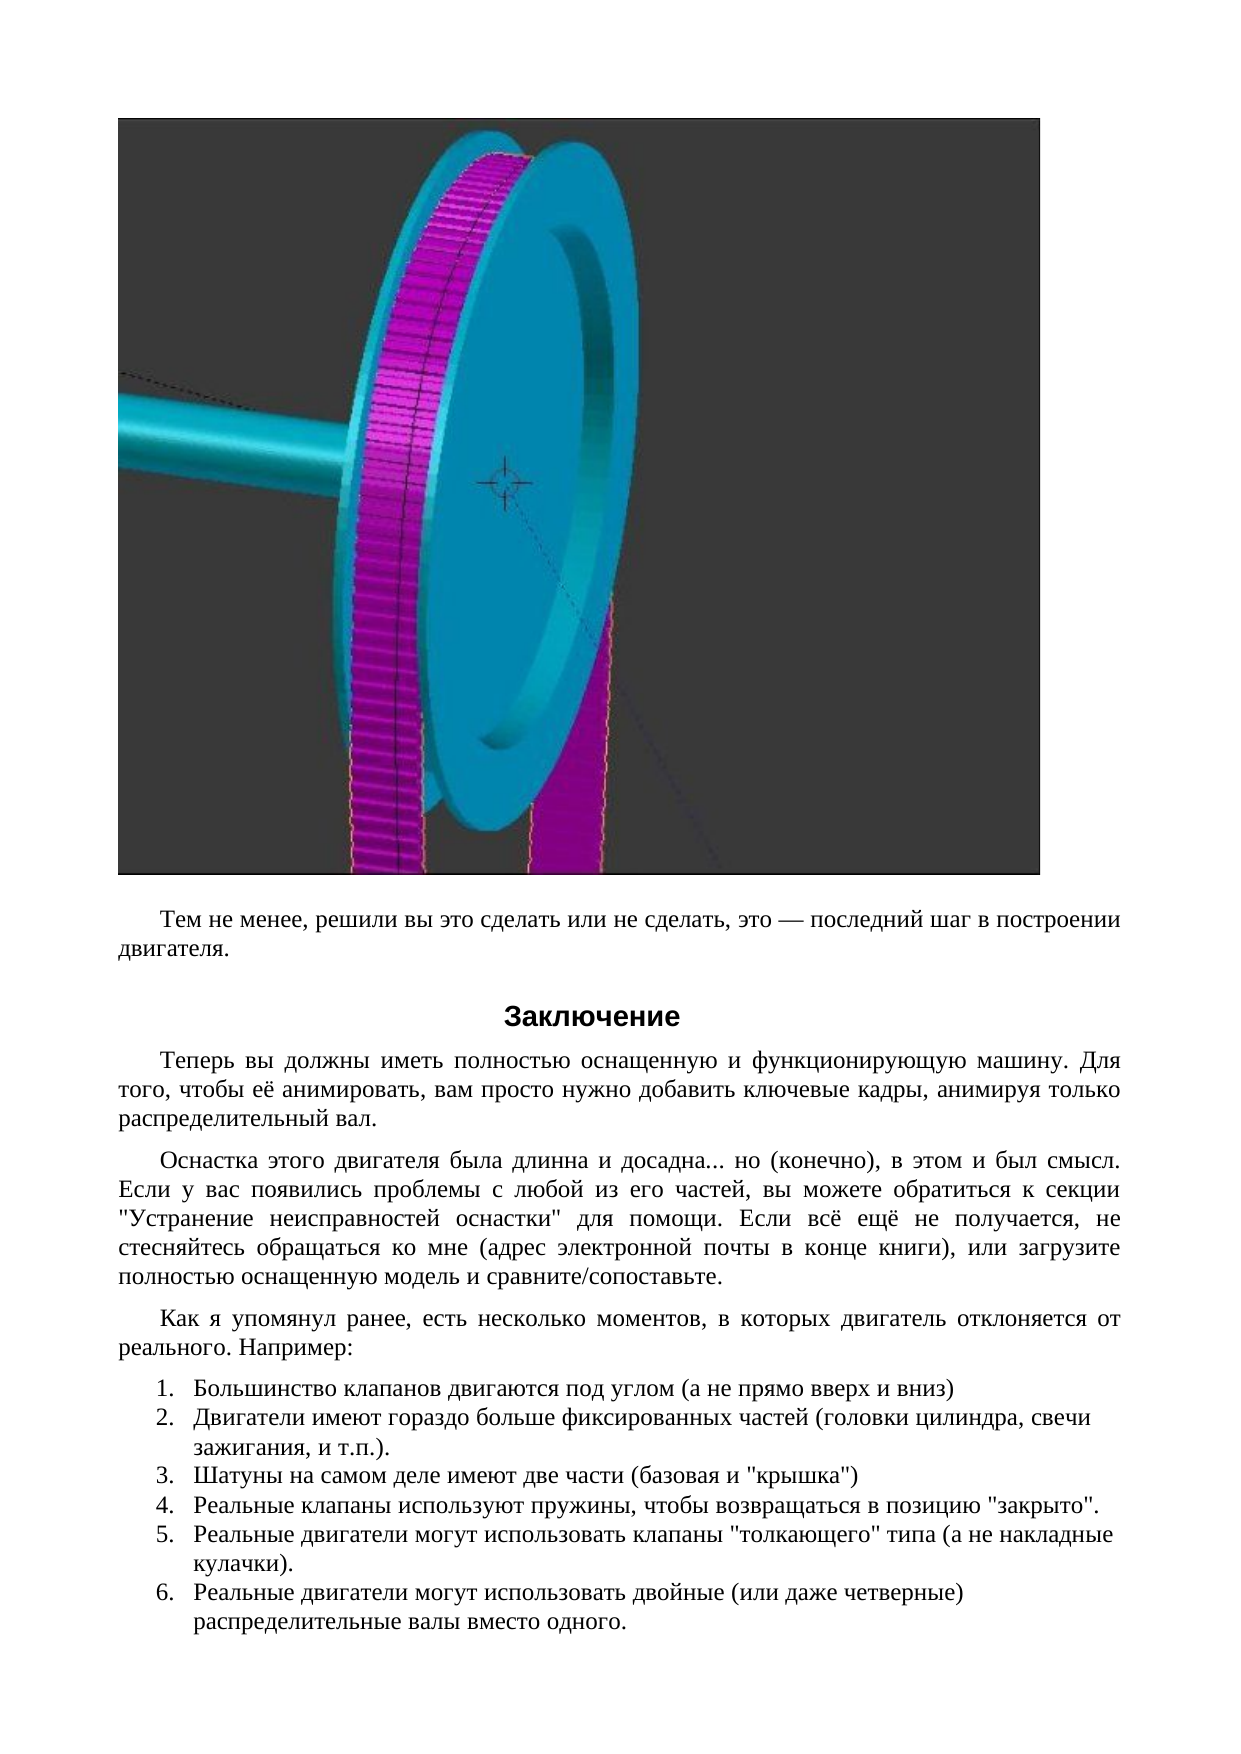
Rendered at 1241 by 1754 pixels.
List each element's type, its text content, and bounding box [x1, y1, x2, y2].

subtitle Заключение [118, 999, 1122, 1033]
list Реальные клапаны используют пружины, чтобы возвращаться в позицию "закрыто". [156, 1489, 1122, 1518]
text Тем не менее, решили вы это сделать или не сделать, это — последний шаг в построении двигателя. [118, 903, 1122, 962]
text Как я упомянул ранее, есть несколько моментов, в которых двигатель отклоняется от реального. Например: [118, 1303, 1122, 1361]
list Реальные двигатели могут использовать клапаны "толкающего" типа (а не накладные кулачки). [156, 1518, 1122, 1577]
text Оснастка этого двигателя была длинна и досадна... но (конечно), в этом и был смысл. Если у вас появились проблемы с любой из его частей, вы можете обратиться к секции "Устранение неисправностей оснастки" для помощи. Если всё ещё не получается, не стесняйтесь обращаться ко мне (адрес электронной почты в конце книги), или загрузите полностью оснащенную модель и сравните/сопоставьте. [118, 1145, 1122, 1290]
list Большинство клапанов двигаются под углом (а не прямо вверх и вниз) [156, 1373, 1122, 1402]
list Шатуны на самом деле имеют две части (базовая и "крышка") [156, 1460, 1122, 1489]
list Двигатели имеют гораздо больше фиксированных частей (головки цилиндра, свечи зажигания, и т.п.). [156, 1402, 1122, 1460]
list Реальные двигатели могут использовать двойные (или даже четверные) распределительные валы вместо одного. [156, 1577, 1122, 1635]
picture [118, 118, 1040, 875]
text Теперь вы должны иметь полностью оснащенную и функционирующую машину. Для того, чтобы её анимировать, вам просто нужно добавить ключевые кадры, анимируя только распределительный вал. [118, 1045, 1122, 1132]
